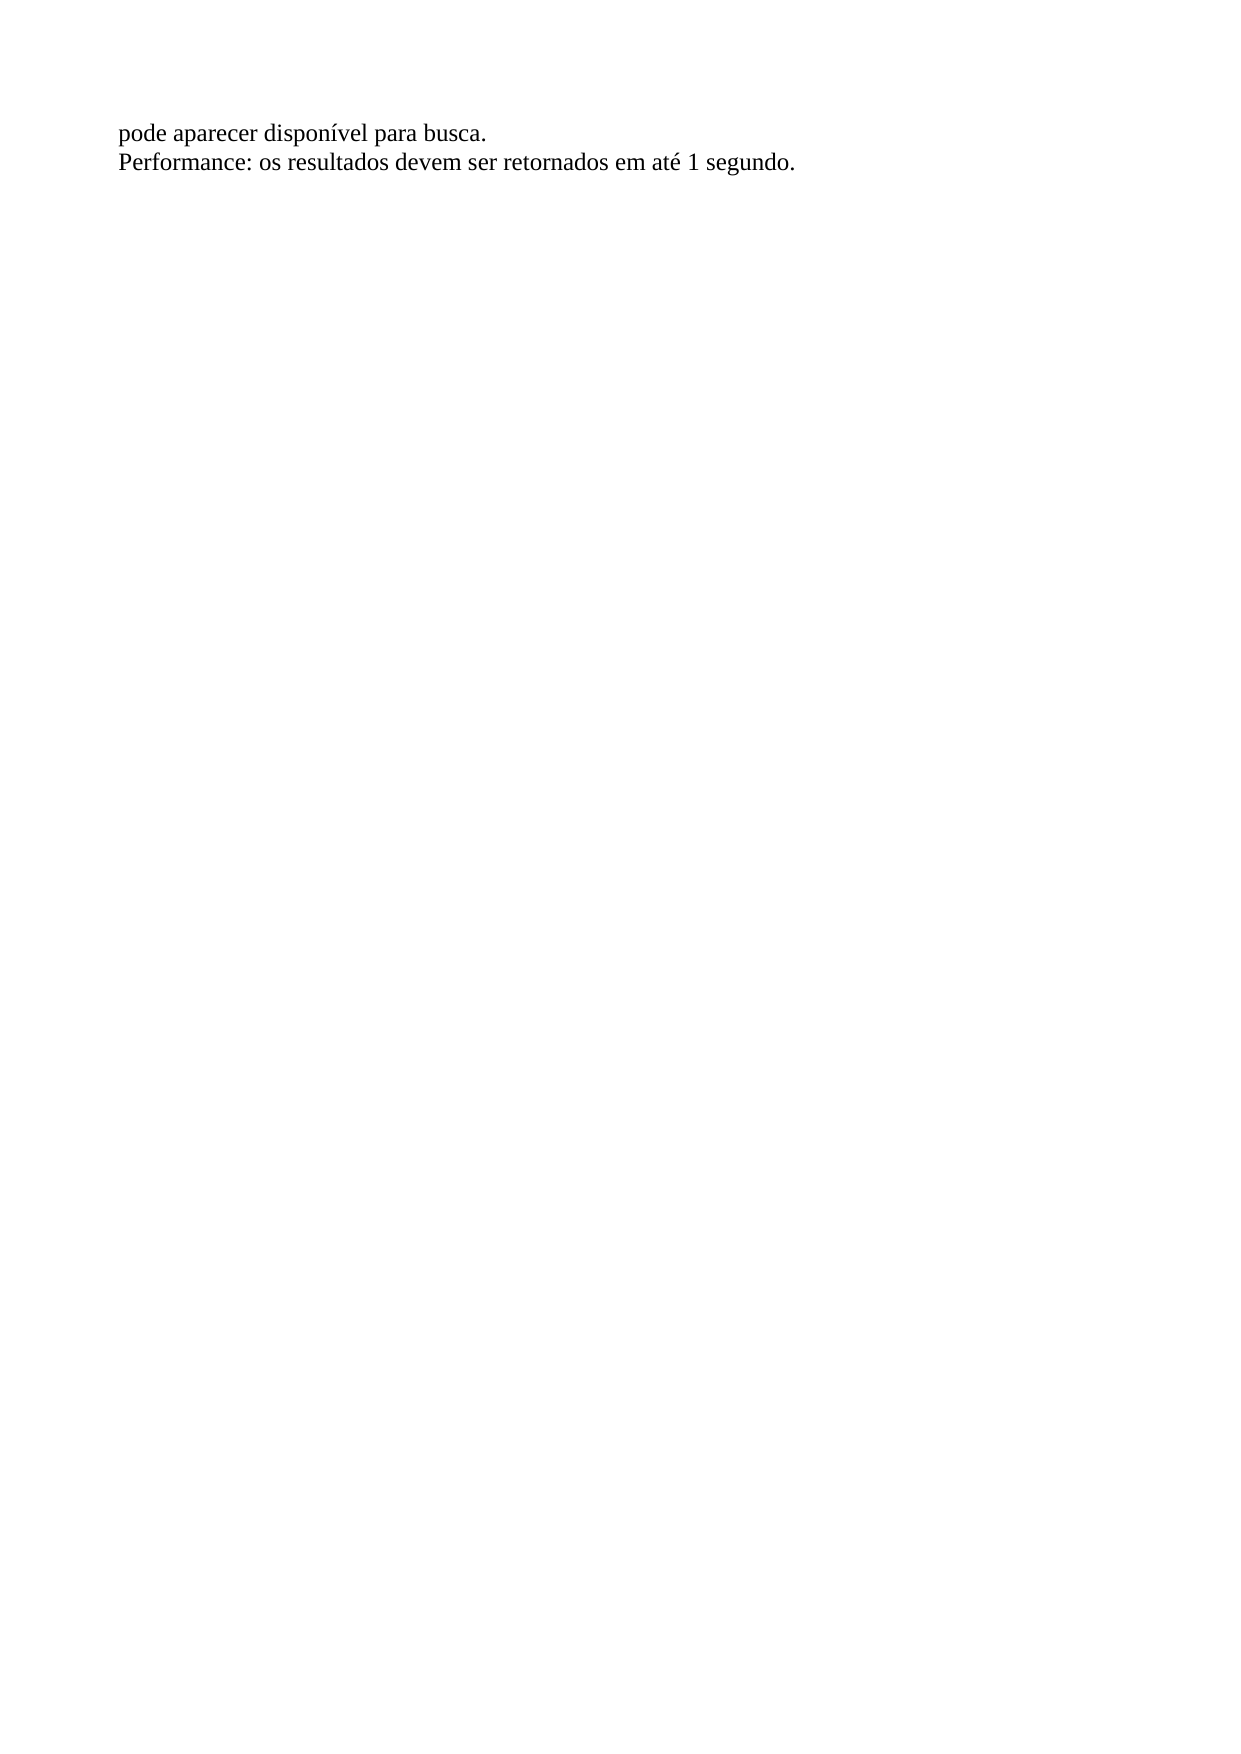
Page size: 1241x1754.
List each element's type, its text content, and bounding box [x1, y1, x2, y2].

text pode aparecer disponível para busca. [118, 118, 1122, 147]
text Performance: os resultados devem ser retornados em até 1 segundo. [118, 147, 1122, 176]
